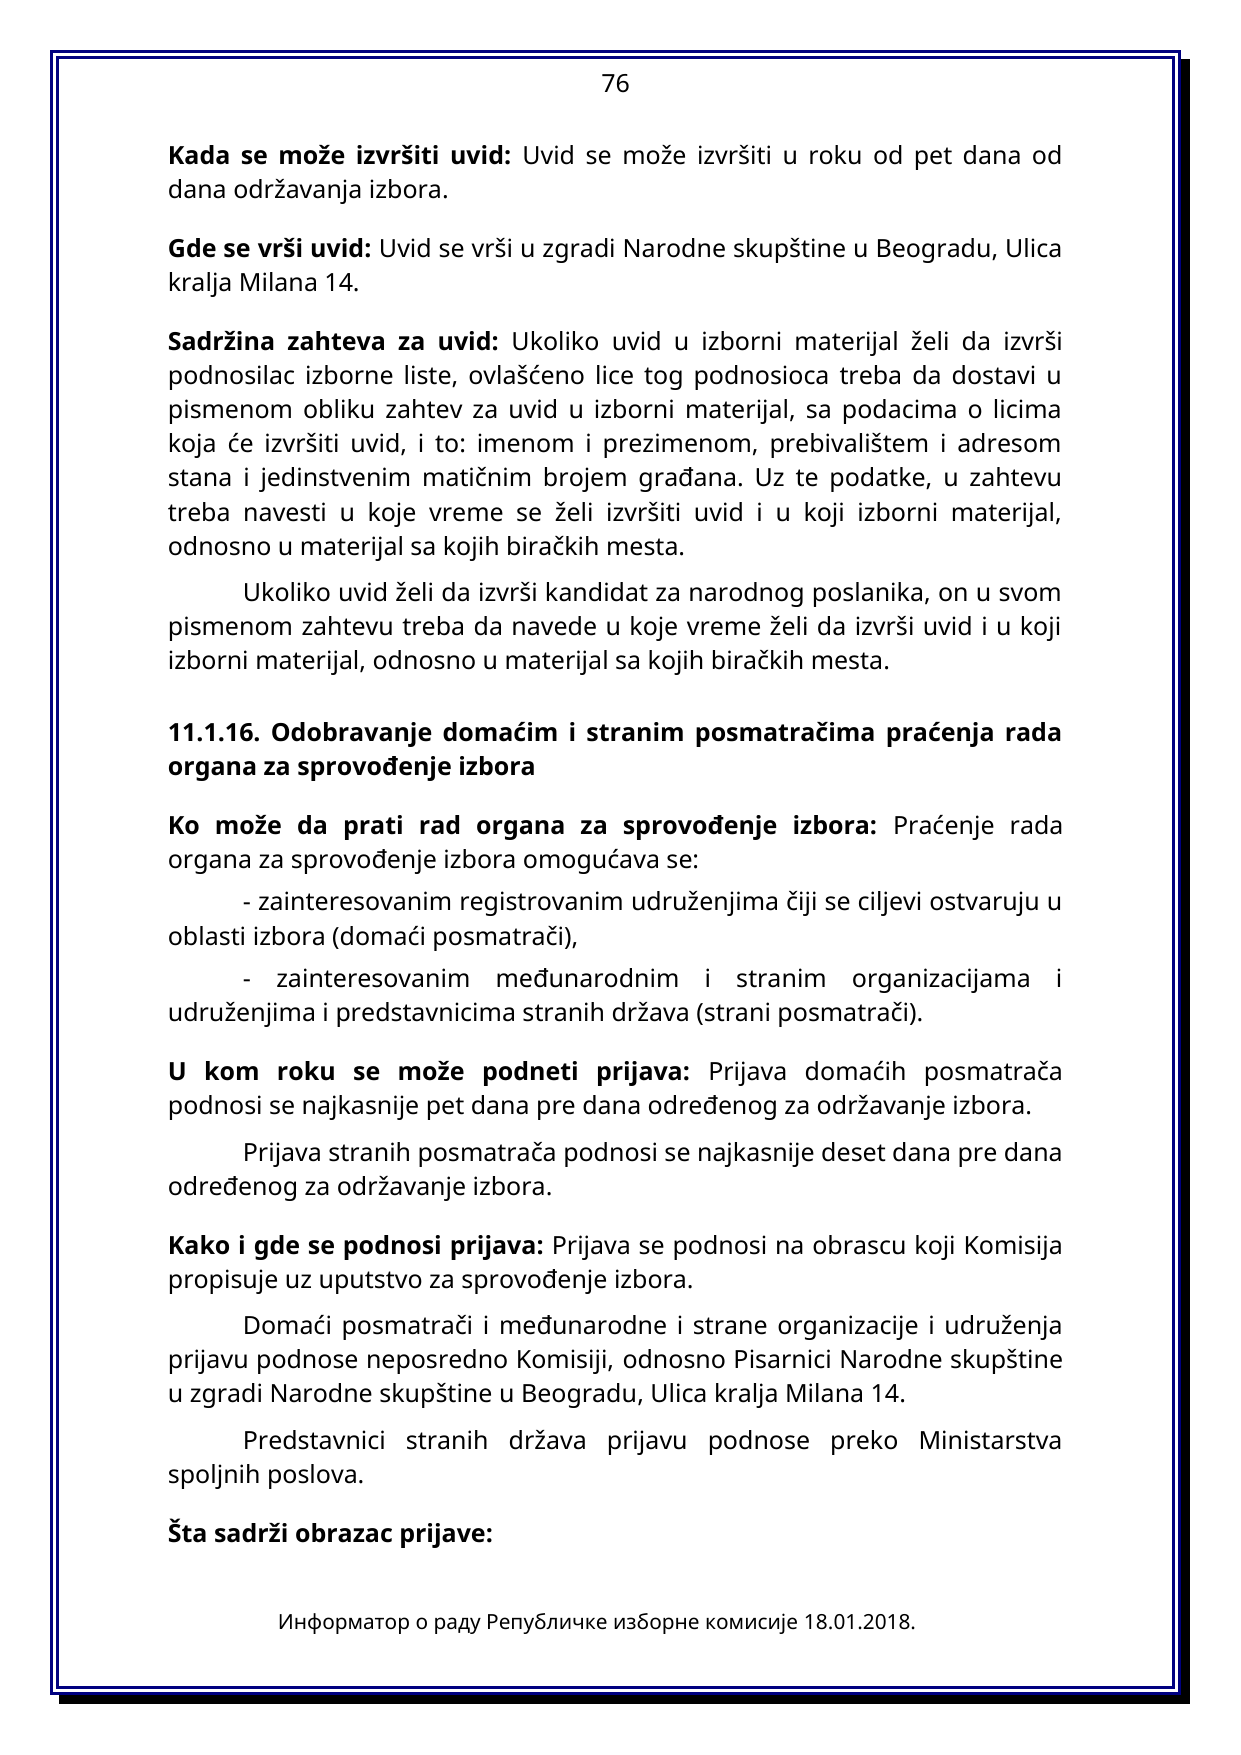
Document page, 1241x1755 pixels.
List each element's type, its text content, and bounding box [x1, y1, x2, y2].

text - zainteresovanim registrovanim udruženjima čiji se ciljevi ostvaruju u oblasti izbora (domaći posmatrači), [168, 884, 1063, 952]
text Gde se vrši uvid: Uvid se vrši u zgradi Narodne skupštine u Beogradu, Ulica kralja Milana 14. [168, 231, 1063, 299]
text Ukoliko uvid želi da izvrši kandidat za narodnog poslanika, on u svom pismenom zahtevu treba da navede u koje vreme želi da izvrši uvid i u koji izborni materijal, odnosno u materijal sa kojih biračkih mesta. [168, 575, 1063, 677]
subtitle 11.1.16. Odobravanje domaćim i stranim posmatračima praćenja rada organa za sprovođenje izbora [168, 714, 1063, 783]
text U kom roku se može podneti prijava: Prijava domaćih posmatrača podnosi se najkasnije pet dana pre dana određenog za održavanje izbora. [168, 1054, 1063, 1122]
text Kako i gde se podnosi prijava: Prijava se podnosi na obrascu koji Komisija propisuje uz uputstvo za sprovođenje izbora. [168, 1227, 1063, 1296]
text Šta sadrži obrazac prijave: [168, 1516, 1063, 1550]
text Predstavnici stranih država prijavu podnose preko Ministarstva spoljnih poslova. [168, 1423, 1063, 1491]
text Kada se može izvršiti uvid: Uvid se može izvršiti u roku od pet dana od dana održavanja izbora. [168, 138, 1063, 206]
text Prijava stranih posmatrača podnosi se najkasnije deset dana pre dana određenog za održavanje izbora. [168, 1134, 1063, 1202]
text Sadržina zahteva za uvid: Ukoliko uvid u izborni materijal želi da izvrši podnosilac izborne liste, ovlašćeno lice tog podnosioca treba da dostavi u pismenom obliku zahtev za uvid u izborni materijal, sa podacima o licima koja će izvršiti uvid, i to: imenom i prezimenom, prebivalištem i adresom stana i jedinstvenim matičnim brojem građana. Uz te podatke, u zahtevu treba navesti u koje vreme se želi izvršiti uvid i u koji izborni materijal, odnosno u materijal sa kojih biračkih mesta. [168, 324, 1063, 562]
text Domaći posmatrači i međunarodne i strane organizacije i udruženja prijavu podnose neposredno Komisiji, odnosno Pisarnici Narodne skupštine u zgradi Narodne skupštine u Beogradu, Ulica kralja Milana 14. [168, 1308, 1063, 1410]
text Ko može da prati rad organa za sprovođenje izbora: Praćenje rada organa za sprovođenje izbora omogućava se: [168, 808, 1063, 876]
text - zainteresovanim međunarodnim i stranim organizacijama i udruženjima i predstavnicima stranih država (strani posmatrači). [168, 961, 1063, 1029]
